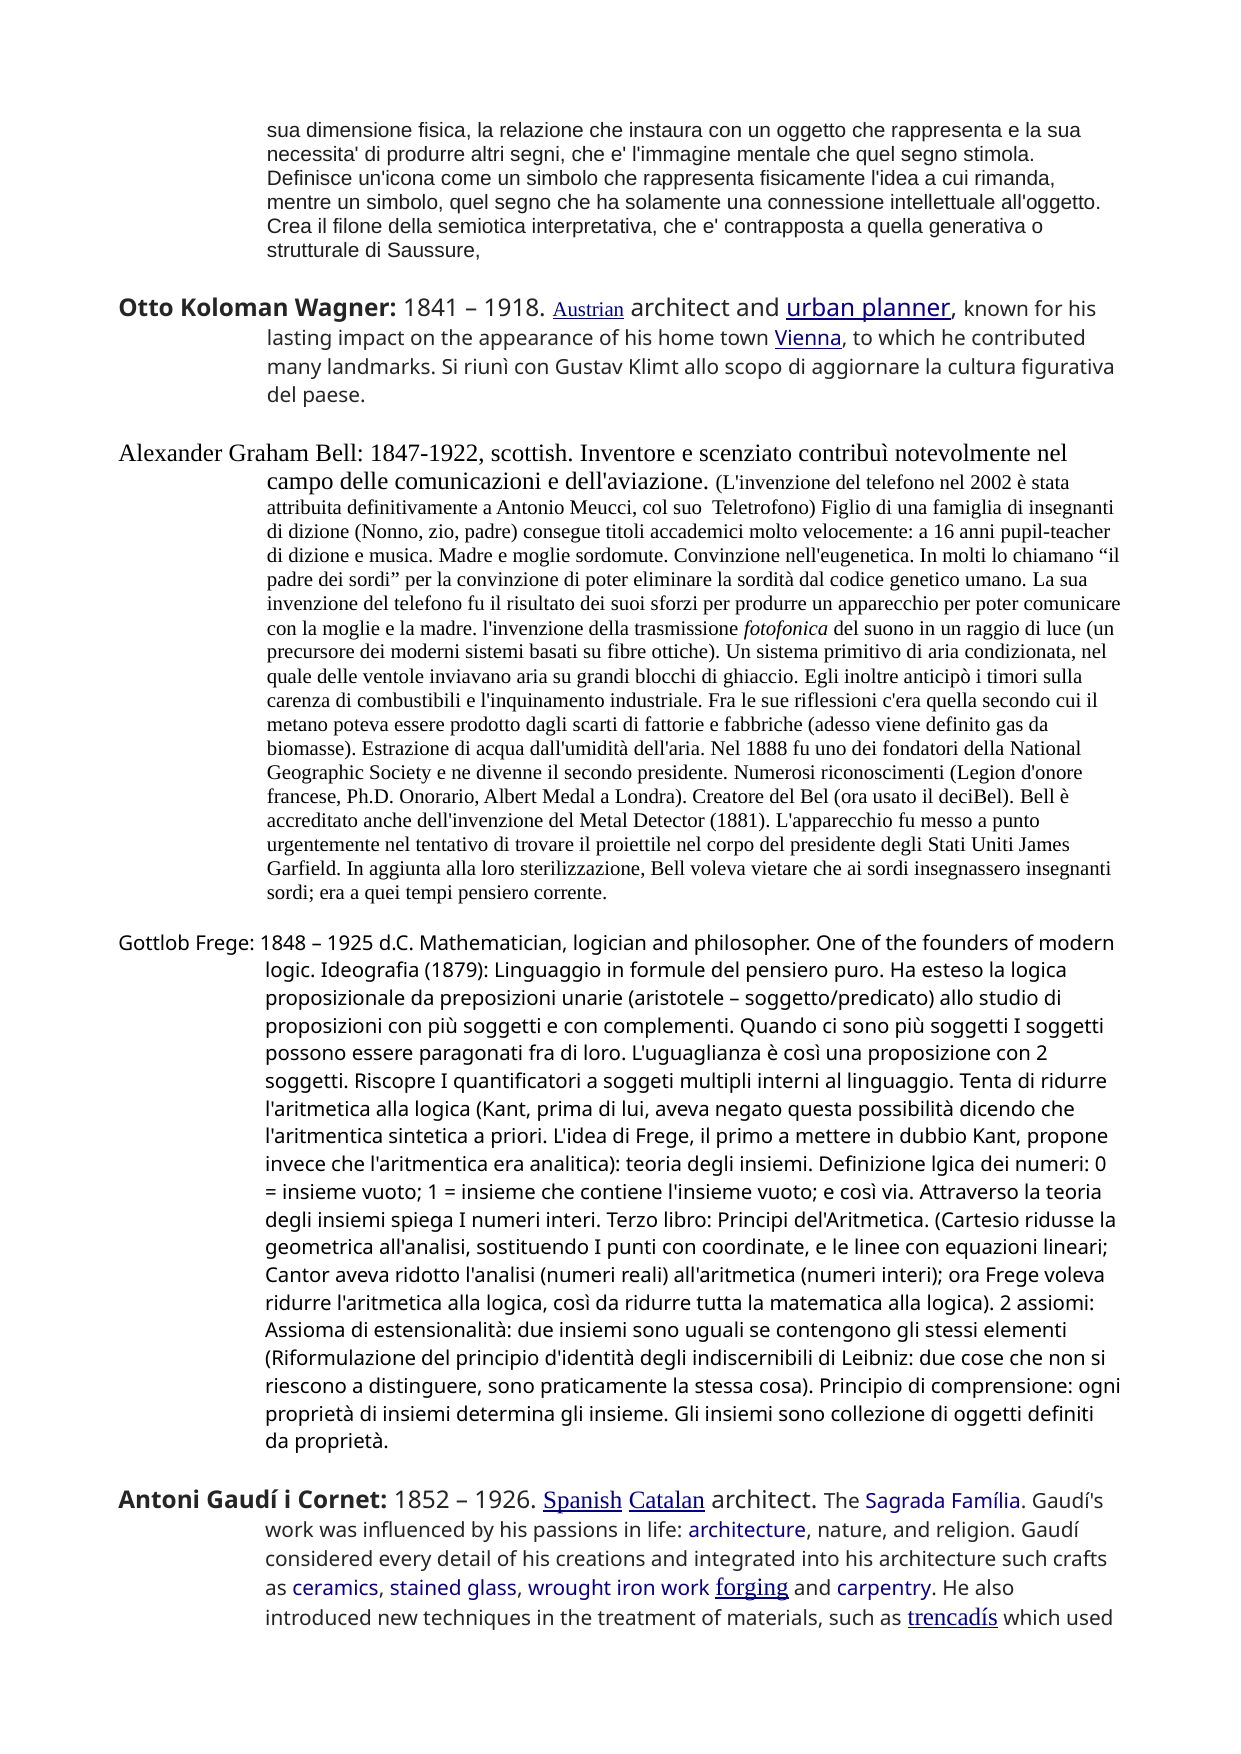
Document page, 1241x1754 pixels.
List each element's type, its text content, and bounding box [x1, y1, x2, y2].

text Alexander Graham Bell: 1847-1922, scottish. Inventore e scenziato contribuì notevolmente nel campo delle comunicazioni e dell'aviazione. (L'invenzione del telefono nel 2002 è stata attribuita definitivamente a Antonio Meucci, col suo Teletrofono) Figlio di una famiglia di insegnanti di dizione (Nonno, zio, padre) consegue titoli accademici molto velocemente: a 16 anni pupil-teacher di dizione e musica. Madre e moglie sordomute. Convinzione nell'eugenetica. In molti lo chiamano “il padre dei sordi” per la convinzione di poter eliminare la sordità dal codice genetico umano. La sua invenzione del telefono fu il risultato dei suoi sforzi per produrre un apparecchio per poter comunicare con la moglie e la madre. l'invenzione della trasmissione fotofonica del suono in un raggio di luce (un precursore dei moderni sistemi basati su fibre ottiche). Un sistema primitivo di aria condizionata, nel quale delle ventole inviavano aria su grandi blocchi di ghiaccio. Egli inoltre anticipò i timori sulla carenza di combustibili e l'inquinamento industriale. Fra le sue riflessioni c'era quella secondo cui il metano poteva essere prodotto dagli scarti di fattorie e fabbriche (adesso viene definito gas da biomasse). Estrazione di acqua dall'umidità dell'aria. Nel 1888 fu uno dei fondatori della National Geographic Society e ne divenne il secondo presidente. Numerosi riconoscimenti (Legion d'onore francese, Ph.D. Onorario, Albert Medal a Londra). Creatore del Bel (ora usato il deciBel). Bell è accreditato anche dell'invenzione del Metal Detector (1881). L'apparecchio fu messo a punto urgentemente nel tentativo di trovare il proiettile nel corpo del presidente degli Stati Uniti James Garfield. In aggiunta alla loro sterilizzazione, Bell voleva vietare che ai sordi insegnassero insegnanti sordi; era a quei tempi pensiero corrente. [118, 438, 1122, 904]
text Antoni Gaudí i Cornet: 1852 – 1926. Spanish Catalan architect. The Sagrada Família. Gaudí's work was influenced by his passions in life: architecture, nature, and religion. Gaudí considered every detail of his creations and integrated into his architecture such crafts as ceramics, stained glass, wrought iron work forging and carpentry. He also introduced new techniques in the treatment of materials, such as trencadís which used [118, 1482, 1122, 1631]
text Gottlob Frege: 1848 – 1925 d.C. Mathematician, logician and philosopher. One of the founders of modern logic. Ideografia (1879): Linguaggio in formule del pensiero puro. Ha esteso la logica proposizionale da preposizioni unarie (aristotele – soggetto/predicato) allo studio di proposizioni con più soggetti e con complementi. Quando ci sono più soggetti I soggetti possono essere paragonati fra di loro. L'uguaglianza è così una proposizione con 2 soggetti. Riscopre I quantificatori a soggeti multipli interni al linguaggio. Tenta di ridurre l'aritmetica alla logica (Kant, prima di lui, aveva negato questa possibilità dicendo che l'aritmentica sintetica a priori. L'idea di Frege, il primo a mettere in dubbio Kant, propone invece che l'aritmentica era analitica): teoria degli insiemi. Definizione lgica dei numeri: 0 = insieme vuoto; 1 = insieme che contiene l'insieme vuoto; e così via. Attraverso la teoria degli insiemi spiega I numeri interi. Terzo libro: Principi del'Aritmetica. (Cartesio ridusse la geometrica all'analisi, sostituendo I punti con coordinate, e le linee con equazioni lineari; Cantor aveva ridotto l'analisi (numeri reali) all'aritmetica (numeri interi); ora Frege voleva ridurre l'aritmetica alla logica, così da ridurre tutta la matematica alla logica). 2 assiomi: Assioma di estensionalità: due insiemi sono uguali se contengono gli stessi elementi (Riformulazione del principio d'identità degli indiscernibili di Leibniz: due cose che non si riescono a distinguere, sono praticamente la stessa cosa). Principio di comprensione: ogni proprietà di insiemi determina gli insieme. Gli insiemi sono collezione di oggetti definiti da proprietà. [118, 928, 1122, 1455]
text Otto Koloman Wagner: 1841 – 1918. Austrian architect and urban planner, known for his lasting impact on the appearance of his home town Vienna, to which he contributed many landmarks. Si riunì con Gustav Klimt allo scopo di aggiornare la cultura figurativa del paese. [118, 290, 1122, 409]
text sua dimensione fisica, la relazione che instaura con un oggetto che rappresenta e la sua necessita' di produrre altri segni, che e' l'immagine mentale che quel segno stimola. Definisce un'icona come un simbolo che rappresenta fisicamente l'idea a cui rimanda, mentre un simbolo, quel segno che ha solamente una connessione intellettuale all'oggetto. Crea il filone della semiotica interpretativa, che e' contrapposta a quella generativa o strutturale di Saussure, [118, 118, 1122, 262]
